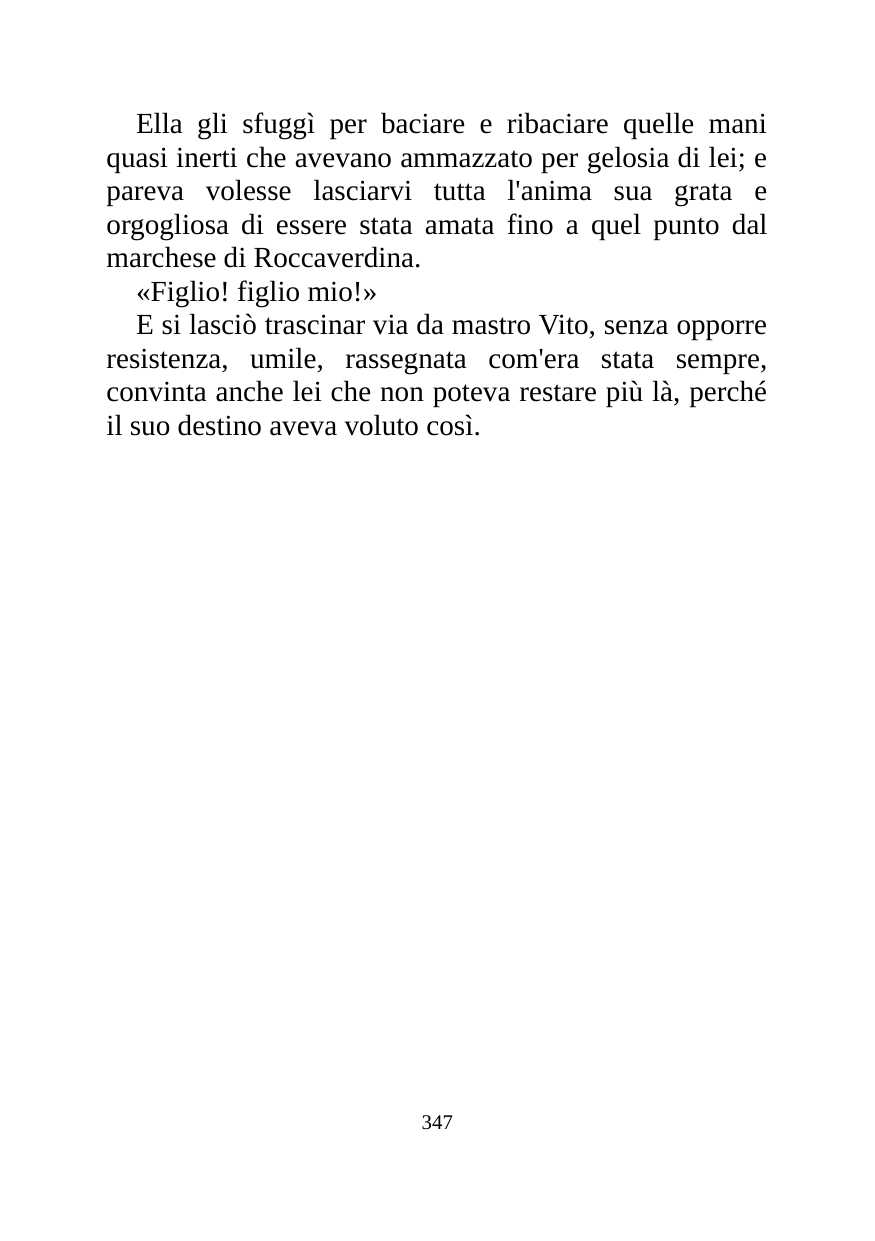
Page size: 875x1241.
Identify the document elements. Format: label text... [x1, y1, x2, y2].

text Ella gli sfuggì per baciare e ribaciare quelle mani quasi inerti che avevano ammazzato per gelosia di lei; e pareva volesse lasciarvi tutta l'anima sua grata e orgogliosa di essere stata amata fino a quel punto dal marchese di Roccaverdina. [106, 106, 768, 274]
text E si lasciò trascinar via da mastro Vito, senza opporre resistenza, umile, rassegnata com'era stata sempre, convinta anche lei che non poteva restare più là, perché il suo destino aveva voluto così. [106, 307, 768, 442]
text «Figlio! figlio mio!» [106, 274, 768, 307]
